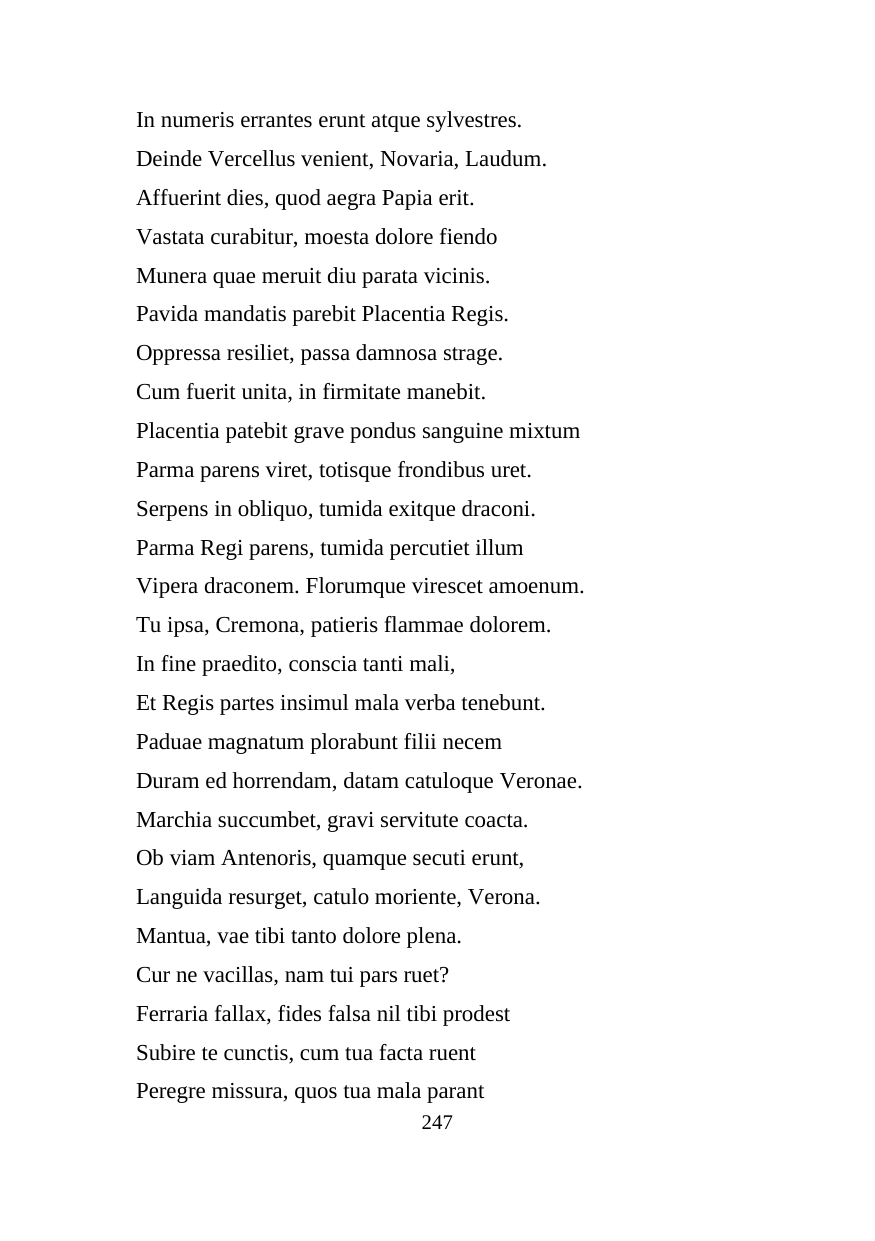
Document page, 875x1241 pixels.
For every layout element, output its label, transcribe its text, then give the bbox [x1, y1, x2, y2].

text Languida resurget, catulo moriente, Verona. [106, 883, 768, 910]
text Mantua, vae tibi tanto dolore plena. [106, 922, 768, 948]
text Deinde Vercellus venient, Novaria, Laudum. [106, 145, 768, 171]
text Ob viam Antenoris, quamque secuti erunt, [106, 844, 768, 871]
text Subire te cunctis, cum tua facta ruent [106, 1039, 768, 1065]
text Vastata curabitur, moesta dolore fiendo [106, 223, 768, 249]
text Cum fuerit unita, in firmitate manebit. [106, 378, 768, 404]
text Munera quae meruit diu parata vicinis. [106, 262, 768, 288]
text Cur ne vacillas, nam tui pars ruet? [106, 961, 768, 987]
text Paduae magnatum plorabunt filii necem [106, 728, 768, 754]
text Ferraria fallax, fides falsa nil tibi prodest [106, 1000, 768, 1026]
text Affuerint dies, quod aegra Papia erit. [106, 184, 768, 210]
text Serpens in obliquo, tumida exitque draconi. [106, 495, 768, 521]
text Marchia succumbet, gravi servitute coacta. [106, 806, 768, 832]
text Oppressa resiliet, passa damnosa strage. [106, 339, 768, 366]
text Pavida mandatis parebit Placentia Regis. [106, 301, 768, 327]
text Duram ed horrendam, datam catuloque Veronae. [106, 767, 768, 793]
text Parma parens viret, totisque frondibus uret. [106, 456, 768, 482]
text In fine praedito, conscia tanti mali, [106, 650, 768, 677]
text Peregre missura, quos tua mala parant [106, 1078, 768, 1104]
text Tu ipsa, Cremona, patieris flammae dolorem. [106, 611, 768, 638]
text Parma Regi parens, tumida percutiet illum [106, 534, 768, 560]
text Et Regis partes insimul mala verba tenebunt. [106, 689, 768, 715]
text Placentia patebit grave pondus sanguine mixtum [106, 417, 768, 443]
text In numeris errantes erunt atque sylvestres. [106, 106, 768, 133]
text Vipera draconem. Florumque virescet amoenum. [106, 572, 768, 599]
